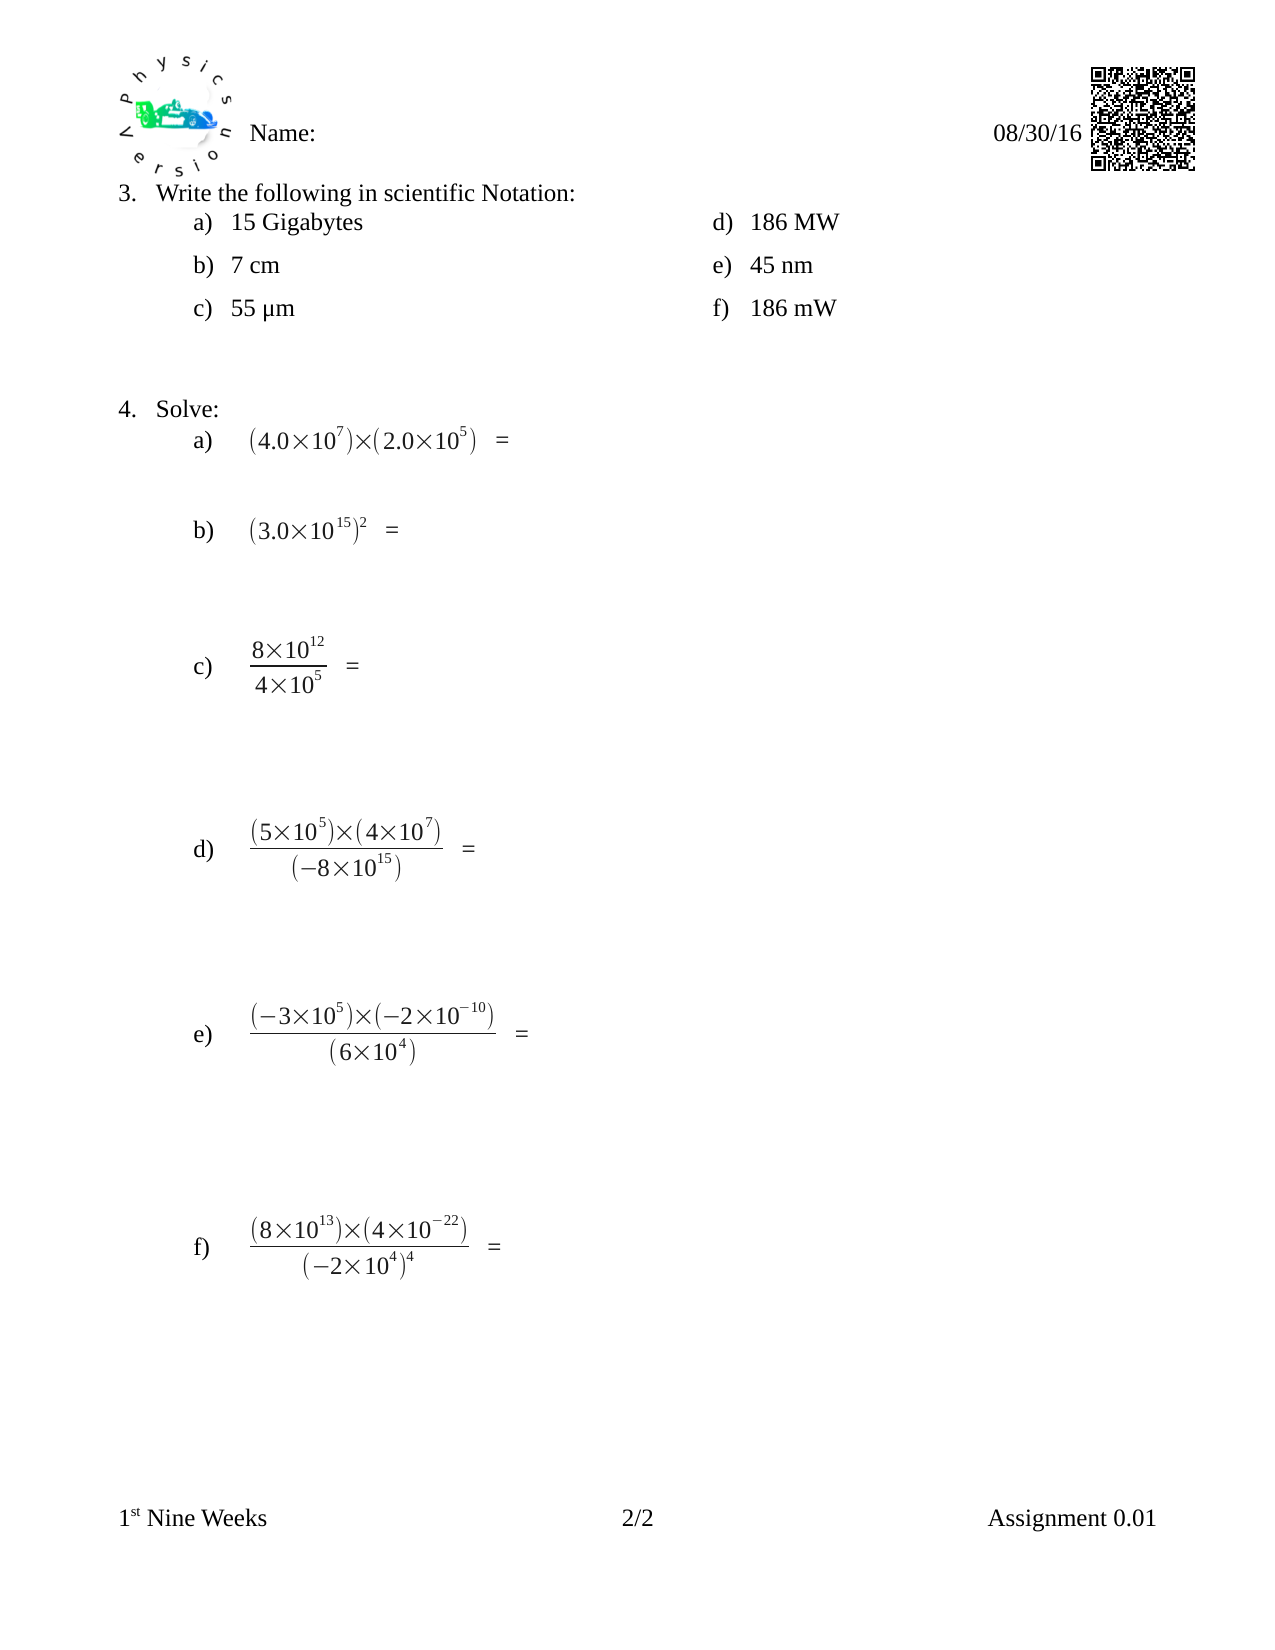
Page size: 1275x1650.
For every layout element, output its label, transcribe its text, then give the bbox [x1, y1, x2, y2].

list 7 cm [193, 250, 637, 279]
list = [193, 1212, 1157, 1281]
list = [193, 513, 1157, 546]
list 186 MW [712, 207, 1157, 236]
list = [193, 423, 1157, 456]
list = [193, 632, 1157, 698]
list 45 nm [712, 250, 1157, 279]
list = [193, 998, 1157, 1068]
picture [119, 56, 232, 177]
list 55 μm [193, 293, 637, 322]
list 186 mW [712, 293, 1157, 322]
list = [193, 813, 1157, 883]
list 15 Gigabytes [193, 207, 637, 236]
picture [1082, 58, 1203, 179]
list Write the following in scientific Notation: [118, 176, 1157, 207]
list Solve: [118, 394, 1157, 423]
